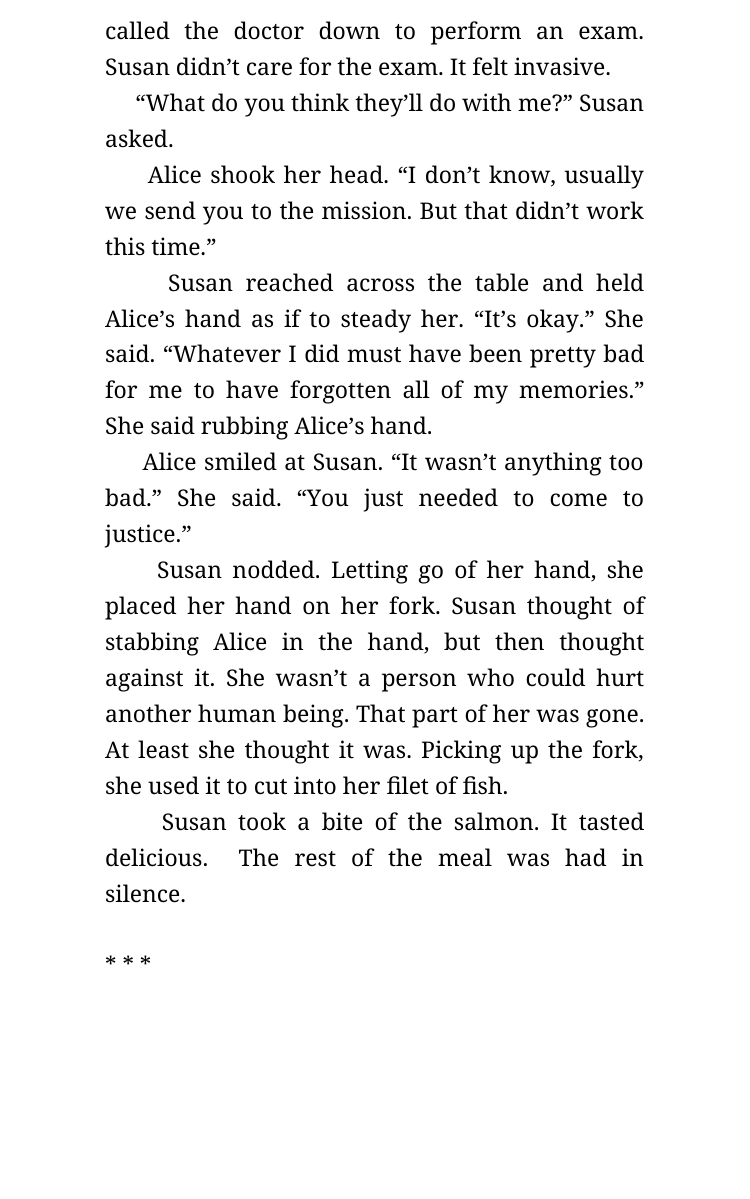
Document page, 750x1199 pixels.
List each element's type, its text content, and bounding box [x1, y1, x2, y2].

text Alice shook her head. “I don’t know, usually we send you to the mission. But that didn’t work this time.” [105, 159, 645, 262]
text Alice smiled at Susan. “It wasn’t anything too bad.” She said. “You just needed to come to justice.” [105, 446, 645, 549]
text Susan nodded. Letting go of her hand, she placed her hand on her fork. Susan thought of stabbing Alice in the hand, but then thought against it. She wasn’t a person who could hurt another human being. That part of her was gone. At least she thought it was. Picking up the fork, she used it to cut into her filet of fish. [105, 554, 645, 801]
text Susan reached across the table and held Alice’s hand as if to steady her. “It’s okay.” She said. “Whatever I did must have been pretty bad for me to have forgotten all of my memories.” She said rubbing Alice’s hand. [105, 267, 645, 442]
text * * * [105, 949, 645, 981]
text “What do you think they’ll do with me?” Susan asked. [105, 87, 645, 154]
text Susan took a bite of the salmon. It tasted delicious. The rest of the meal was had in silence. [105, 806, 645, 909]
text called the doctor down to perform an exam. Susan didn’t care for the exam. It felt invasive. [105, 15, 645, 82]
